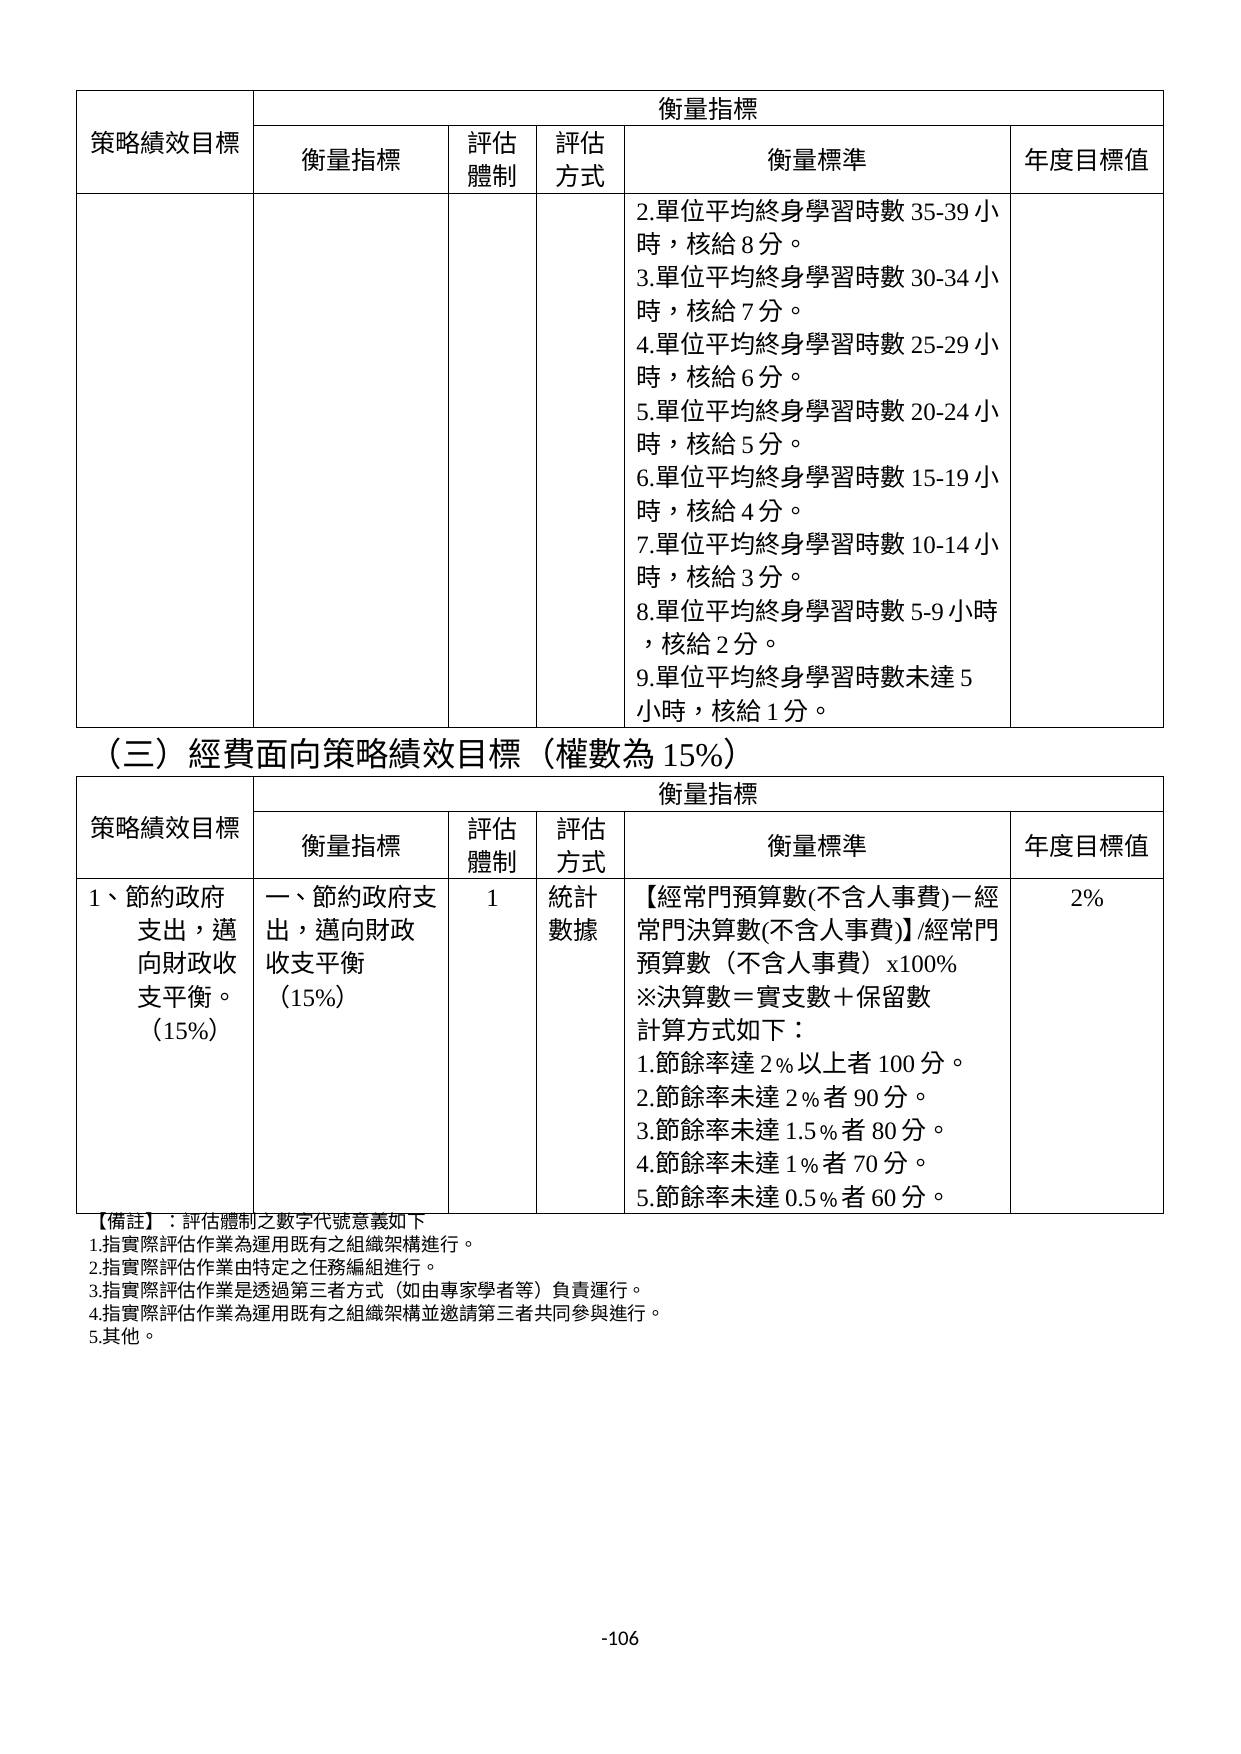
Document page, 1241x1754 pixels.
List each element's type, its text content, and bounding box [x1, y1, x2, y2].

list 指實際評估作業為運用既有之組織架構進行。 [88, 1237, 1152, 1255]
table_cell 衡量指標 [254, 126, 448, 192]
table_cell 衡量標準 [625, 126, 1010, 192]
table_cell 衡量指標 [254, 812, 448, 878]
table_cell [537, 194, 624, 727]
table_cell [254, 194, 448, 727]
table_cell 2.單位平均終身學習時數35-39小時，核給8分。 3.單位平均終身學習時數30-34小時，核給7分。 4.單位平均終身學習時數25-29小時，核給6分。 5.單位平均終身學習時數20-24小時，核給5分。 6.單位平均終身學習時數15-19小時，核給4分。 7.單位平均終身學習時數10-14小時，核給3分。 8.單位平均終身學習時數5-9小時，核給2分。 9.單位平均終身學習時數未達5小時，核給1分。 [625, 194, 1010, 727]
table_cell 衡量標準 [625, 812, 1010, 878]
table_header 衡量指標 [254, 91, 1163, 125]
table_cell 2% [1011, 879, 1163, 1213]
table_cell [1011, 194, 1163, 727]
table_cell 年度目標值 [1011, 812, 1163, 878]
table_cell 評估體制 [449, 126, 536, 192]
table_cell 統計數據 [537, 879, 624, 1213]
table_cell 評估方式 [537, 126, 624, 192]
table_cell [449, 194, 536, 727]
table_cell [77, 194, 253, 727]
list 指實際評估作業是透過第三者方式（如由專家學者等）負責運行。 [88, 1282, 1152, 1301]
text （三）經費面向策略績效目標（權數為15%） [88, 728, 1152, 776]
list 其他。 [88, 1328, 1152, 1347]
table_cell 年度目標值 [1011, 126, 1163, 192]
table_cell 1 [449, 879, 536, 1213]
list 指實際評估作業由特定之任務編組進行。 [88, 1259, 1152, 1278]
text 【備註】：評估體制之數字代號意義如下 [88, 1214, 1152, 1232]
table_cell 節約政府支出，邁向財政收支平衡。（15%） [77, 879, 253, 1213]
table_header 衡量指標 [254, 777, 1163, 811]
list 指實際評估作業為運用既有之組織架構並邀請第三者共同參與進行。 [88, 1305, 1152, 1324]
table_header 策略績效目標 [77, 91, 253, 192]
table_cell 【經常門預算數(不含人事費)－經常門決算數(不含人事費)】/經常門預算數（不含人事費）x100% ※決算數＝實支數＋保留數 計算方式如下： 1.節餘率達2﹪以上者100分。 2.節餘率未達 2﹪者 90分。 3.節餘率未達1.5﹪者 80分。 4.節餘率未達1﹪者 70分。 5.節餘率未達0.5﹪者60分。 [625, 879, 1010, 1213]
table_header 策略績效目標 [77, 777, 253, 878]
table_cell 一、節約政府支出，邁向財政收支平衡（15%） [254, 879, 448, 1213]
table_cell 評估體制 [449, 812, 536, 878]
table_cell 評估方式 [537, 812, 624, 878]
